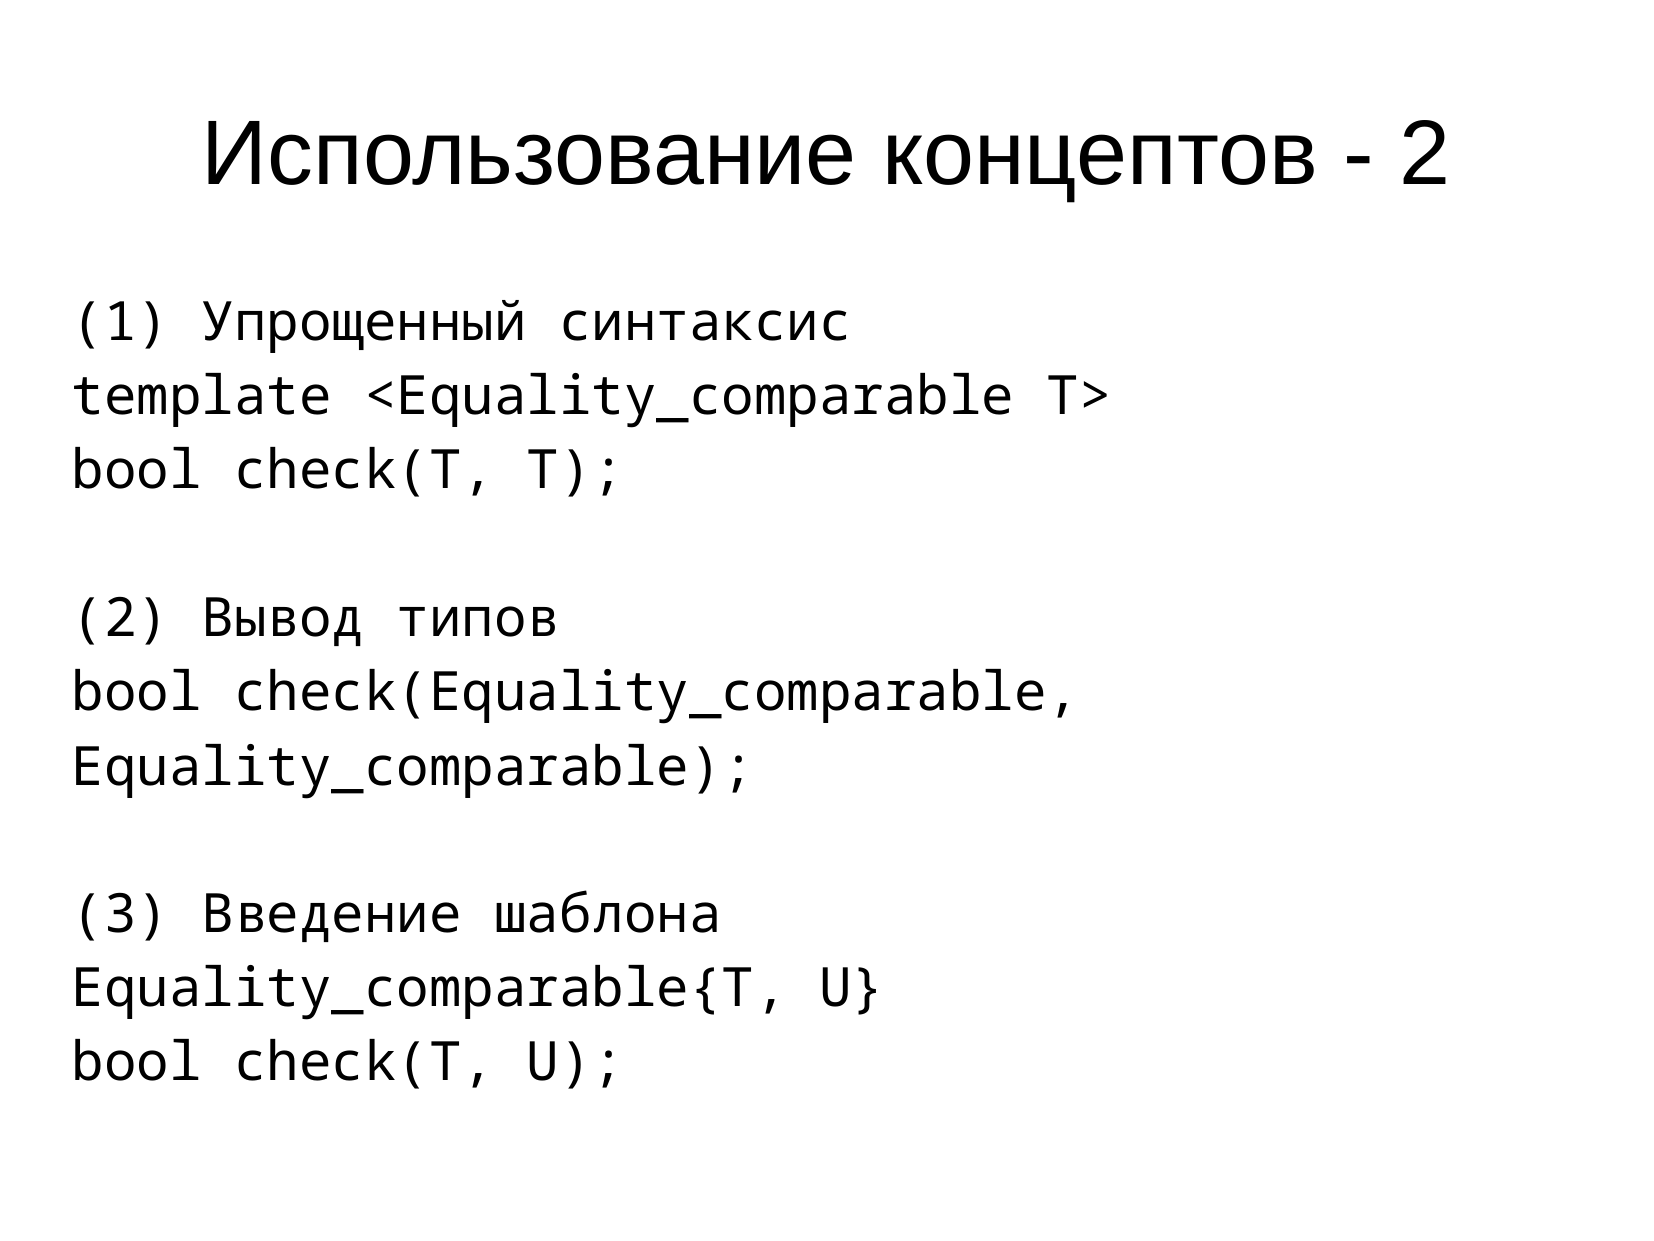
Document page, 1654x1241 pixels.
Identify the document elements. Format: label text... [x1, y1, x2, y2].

subtitle (1) Упрощенный синтаксис template <Equality_comparable T> bool check(T, T); (2) Вывод типов bool check(Equality_comparable, Equality_comparable); (3) Введение шаблона Equality_comparable{T, U} bool check(T, U); [71, 285, 1561, 1095]
title Использование концептов - 2 [82, 49, 1571, 257]
